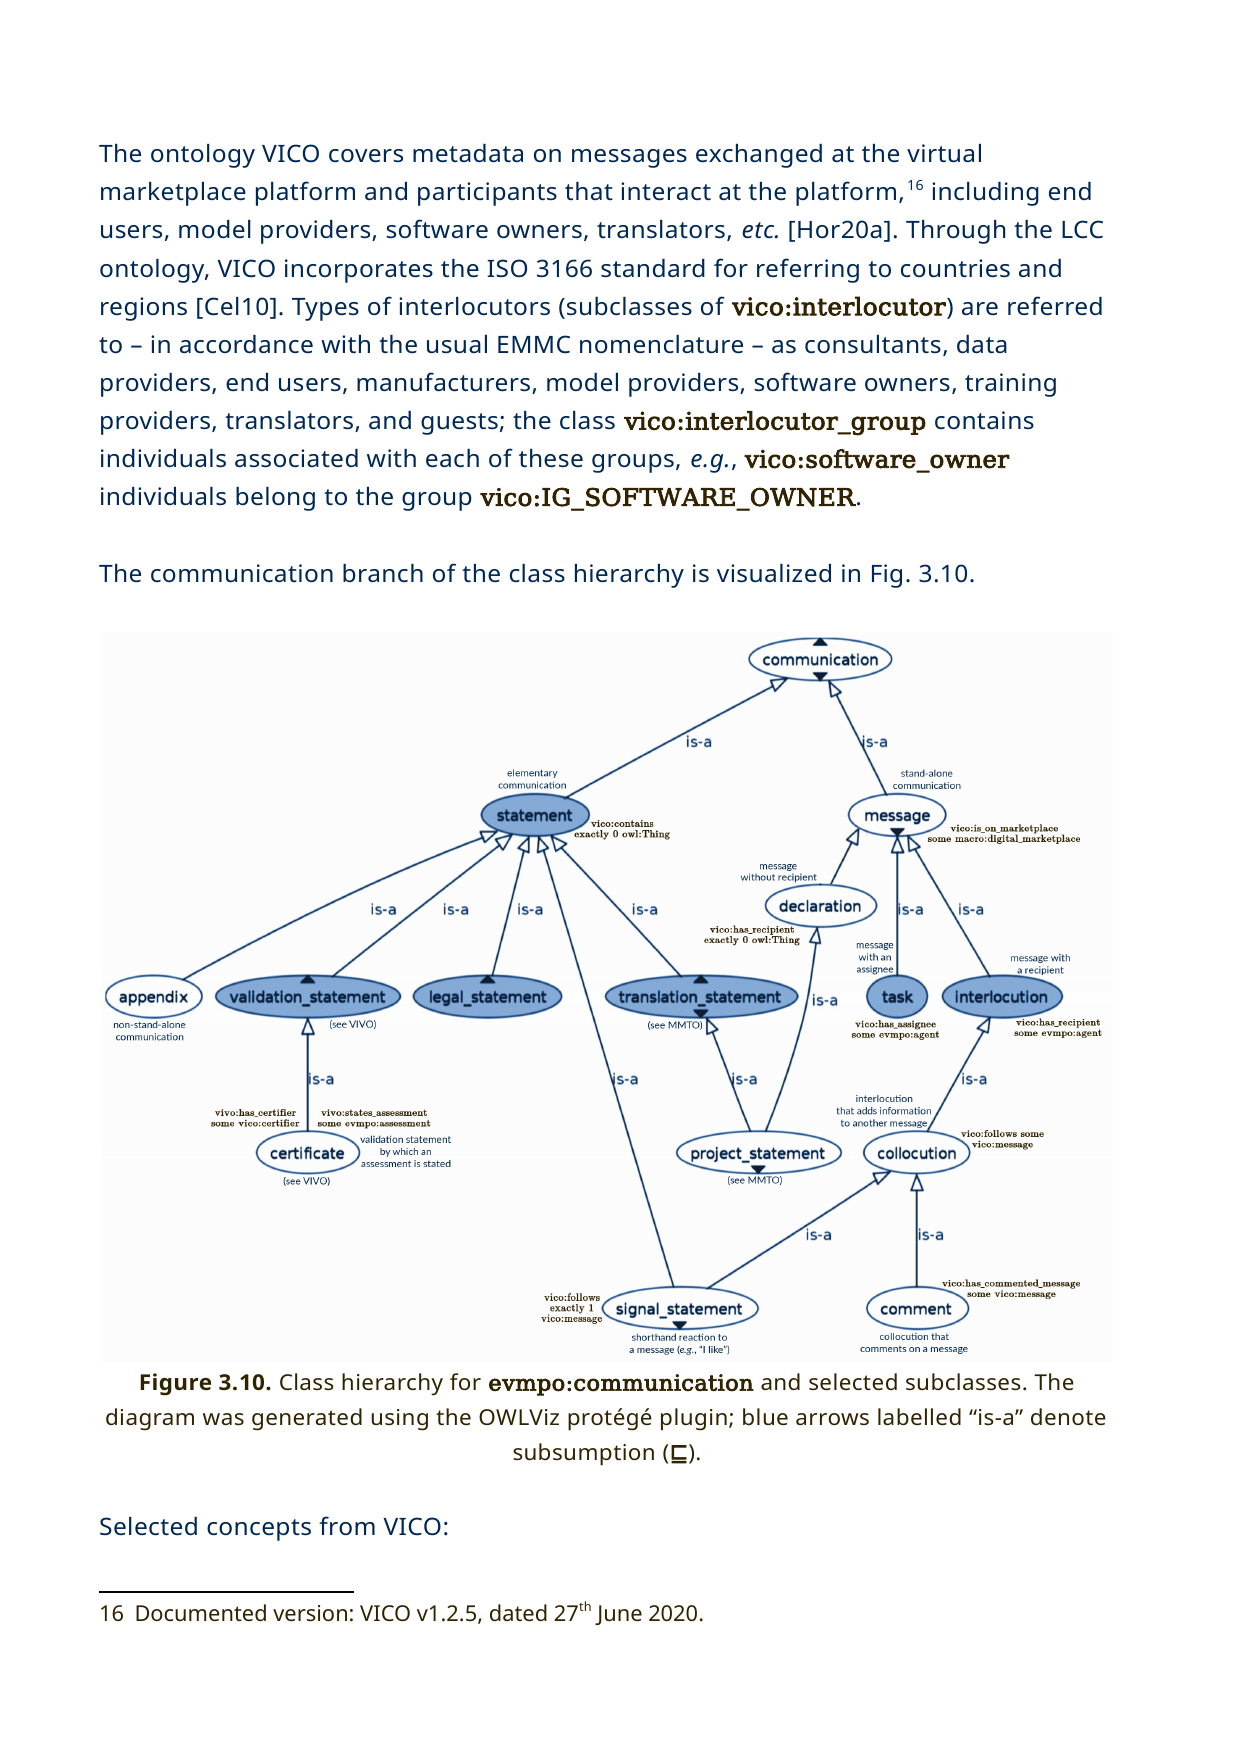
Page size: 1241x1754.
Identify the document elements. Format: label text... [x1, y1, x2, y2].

text Documented version: VICO v1.2.5, dated 27th June 2020. [99, 1598, 1114, 1627]
text The ontology VICO covers metadata on messages exchanged at the virtual marketplace platform and participants that interact at the platform, including end users, model providers, software owners, translators, etc. [Hor20a]. Through the LCC ontology, VICO incorporates the ISO 3166 standard for referring to countries and regions [Cel10]. Types of interlocutors (subclasses of vico:interlocutor) are referred to – in accordance with the usual EMMC nomenclature – as consultants, data providers, end users, manufacturers, model providers, software owners, training providers, translators, and guests; the class vico:interlocutor_group contains individuals associated with each of these groups, e.g., vico:software_owner individuals belong to the group vico:IG_SOFTWARE_OWNER. [99, 137, 1114, 513]
text Selected concepts from VICO: [99, 1510, 1114, 1542]
picture [100, 632, 1113, 1362]
text The communication branch of the class hierarchy is visualized in Fig. 3.10. [99, 556, 1114, 589]
text Figure 3.10. Class hierarchy for evmpo:communication and selected subclasses. The diagram was generated using the OWLViz protégé plugin; blue arrows labelled “is-a” denote subsumption (⊑). [99, 1367, 1114, 1467]
